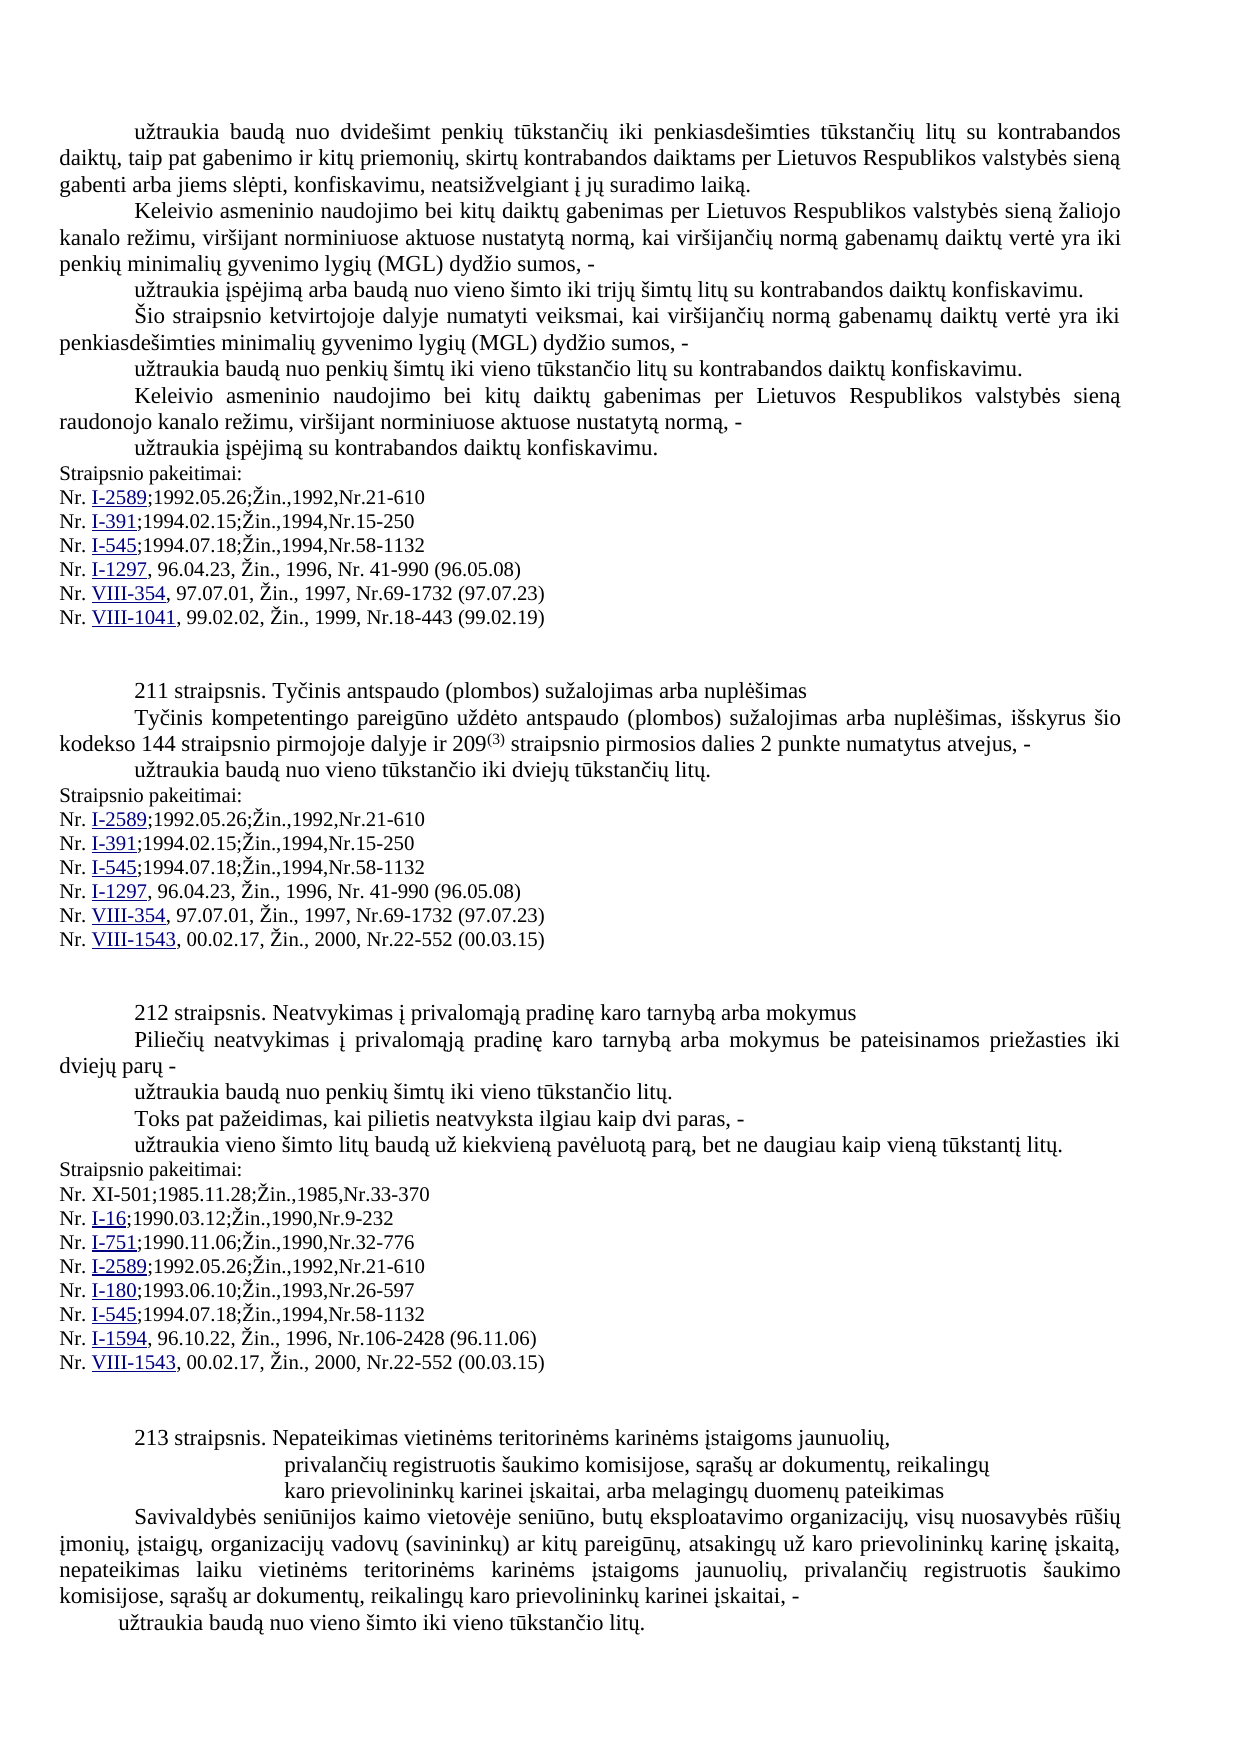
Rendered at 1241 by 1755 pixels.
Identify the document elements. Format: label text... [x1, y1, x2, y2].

text Nr. I-391;1994.02.15;Žin.,1994,Nr.15-250 [59, 509, 1122, 533]
text užtraukia baudą nuo penkių šimtų iki vieno tūkstančio litų su kontrabandos daiktų konfiskavimu. [59, 355, 1122, 382]
text Straipsnio pakeitimai: [59, 783, 1122, 807]
text Nr. I-2589;1992.05.26;Žin.,1992,Nr.21-610 [59, 485, 1122, 509]
text Nr. I-545;1994.07.18;Žin.,1994,Nr.58-1132 [59, 1302, 1122, 1326]
text Keleivio asmeninio naudojimo bei kitų daiktų gabenimas per Lietuvos Respublikos valstybės sieną žaliojo kanalo režimu, viršijant norminiuose aktuose nustatytą normą, kai viršijančių normą gabenamų daiktų vertė yra iki penkių minimalių gyvenimo lygių (MGL) dydžio sumos, - [59, 197, 1122, 276]
text Straipsnio pakeitimai: [59, 461, 1122, 485]
text Toks pat pažeidimas, kai pilietis neatvyksta ilgiau kaip dvi paras, - [59, 1105, 1122, 1131]
text privalančių registruotis šaukimo komisijose, sąrašų ar dokumentų, reikalingų [209, 1451, 1122, 1477]
text Nr. I-180;1993.06.10;Žin.,1993,Nr.26-597 [59, 1278, 1122, 1302]
text Nr. VIII-1543, 00.02.17, Žin., 2000, Nr.22-552 (00.03.15) [59, 1350, 1122, 1374]
text Nr. I-751;1990.11.06;Žin.,1990,Nr.32-776 [59, 1229, 1122, 1254]
text Nr. I-16;1990.03.12;Žin.,1990,Nr.9-232 [59, 1206, 1122, 1229]
text užtraukia vieno šimto litų baudą už kiekvieną pavėluotą parą, bet ne daugiau kaip vieną tūkstantį litų. [59, 1131, 1122, 1157]
text Keleivio asmeninio naudojimo bei kitų daiktų gabenimas per Lietuvos Respublikos valstybės sieną raudonojo kanalo režimu, viršijant norminiuose aktuose nustatytą normą, - [59, 382, 1122, 434]
text Tyčinis kompetentingo pareigūno uždėto antspaudo (plombos) sužalojimas arba nuplėšimas, išskyrus šio kodekso 144 straipsnio pirmojoje dalyje ir 209(3) straipsnio pirmosios dalies 2 punkte numatytus atvejus, - [59, 704, 1122, 756]
text Nr. VIII-354, 97.07.01, Žin., 1997, Nr.69-1732 (97.07.23) [59, 581, 1122, 605]
text Nr. I-545;1994.07.18;Žin.,1994,Nr.58-1132 [59, 533, 1122, 557]
text Šio straipsnio ketvirtojoje dalyje numatyti veiksmai, kai viršijančių normą gabenamų daiktų vertė yra iki penkiasdešimties minimalių gyvenimo lygių (MGL) dydžio sumos, - [59, 303, 1122, 355]
text užtraukia baudą nuo penkių šimtų iki vieno tūkstančio litų. [59, 1078, 1122, 1105]
text Nr. I-2589;1992.05.26;Žin.,1992,Nr.21-610 [59, 1254, 1122, 1278]
text užtraukia baudą nuo vieno tūkstančio iki dviejų tūkstančių litų. [59, 756, 1122, 783]
text Nr. I-391;1994.02.15;Žin.,1994,Nr.15-250 [59, 831, 1122, 855]
text Nr. VIII-354, 97.07.01, Žin., 1997, Nr.69-1732 (97.07.23) [59, 903, 1122, 927]
text užtraukia baudą nuo vieno šimto iki vieno tūkstančio litų. [59, 1609, 1122, 1635]
text užtraukia baudą nuo dvidešimt penkių tūkstančių iki penkiasdešimties tūkstančių litų su kontrabandos daiktų, taip pat gabenimo ir kitų priemonių, skirtų kontrabandos daiktams per Lietuvos Respublikos valstybės sieną gabenti arba jiems slėpti, konfiskavimu, neatsižvelgiant į jų suradimo laiką. [59, 118, 1122, 197]
text 211 straipsnis. Tyčinis antspaudo (plombos) sužalojimas arba nuplėšimas [59, 677, 1122, 704]
text Nr. I-1297, 96.04.23, Žin., 1996, Nr. 41-990 (96.05.08) [59, 879, 1122, 903]
text Nr. VIII-1543, 00.02.17, Žin., 2000, Nr.22-552 (00.03.15) [59, 927, 1122, 951]
text užtraukia įspėjimą su kontrabandos daiktų konfiskavimu. [59, 434, 1122, 461]
text 212 straipsnis. Neatvykimas į privalomąją pradinę karo tarnybą arba mokymus [134, 999, 1122, 1026]
text Savivaldybės seniūnijos kaimo vietovėje seniūno, butų eksploatavimo organizacijų, visų nuosavybės rūšių įmonių, įstaigų, organizacijų vadovų (savininkų) ar kitų pareigūnų, atsakingų už karo prievolininkų karinę įskaitą, nepateikimas laiku vietinėms teritorinėms karinėms įstaigoms jaunuolių, privalančių registruotis šaukimo komisijose, sąrašų ar dokumentų, reikalingų karo prievolininkų karinei įskaitai, - [59, 1503, 1122, 1609]
text Nr. VIII-1041, 99.02.02, Žin., 1999, Nr.18-443 (99.02.19) [59, 605, 1122, 629]
text Nr. XI-501;1985.11.28;Žin.,1985,Nr.33-370 [59, 1181, 1122, 1206]
text užtraukia įspėjimą arba baudą nuo vieno šimto iki trijų šimtų litų su kontrabandos daiktų konfiskavimu. [59, 276, 1122, 303]
text Piliečių neatvykimas į privalomąją pradinę karo tarnybą arba mokymus be pateisinamos priežasties iki dviejų parų - [59, 1026, 1122, 1078]
text karo prievolininkų karinei įskaitai, arba melagingų duomenų pateikimas [209, 1477, 1122, 1503]
text Nr. I-1297, 96.04.23, Žin., 1996, Nr. 41-990 (96.05.08) [59, 557, 1122, 581]
text Nr. I-1594, 96.10.22, Žin., 1996, Nr.106-2428 (96.11.06) [59, 1326, 1122, 1350]
text Straipsnio pakeitimai: [59, 1157, 1122, 1181]
text Nr. I-545;1994.07.18;Žin.,1994,Nr.58-1132 [59, 855, 1122, 879]
text Nr. I-2589;1992.05.26;Žin.,1992,Nr.21-610 [59, 807, 1122, 831]
text 213 straipsnis. Nepateikimas vietinėms teritorinėms karinėms įstaigoms jaunuolių, [59, 1424, 1122, 1451]
